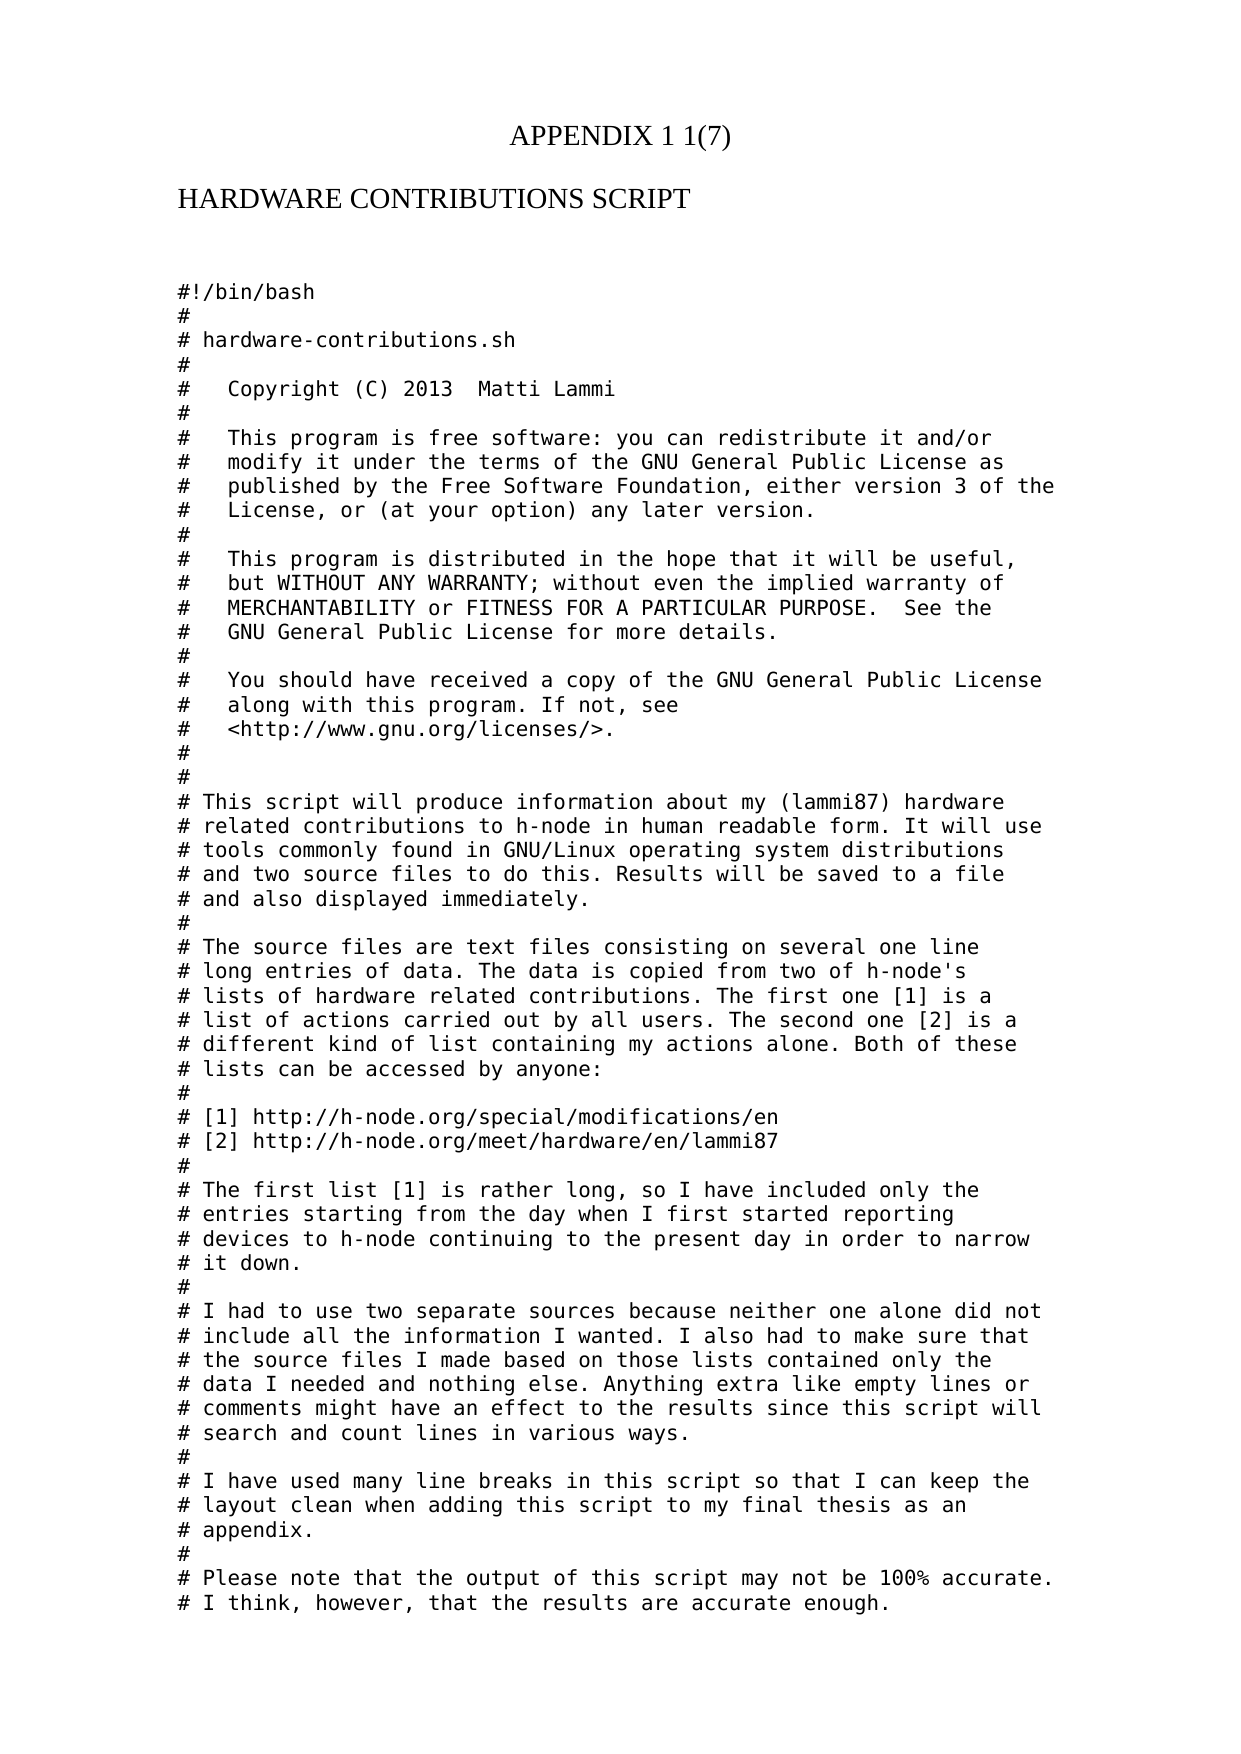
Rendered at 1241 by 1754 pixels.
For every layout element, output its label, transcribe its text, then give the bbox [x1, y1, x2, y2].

text # [177, 765, 1063, 790]
text # the source files I made based on those lists contained only the [177, 1348, 1063, 1372]
text # search and count lines in various ways. [177, 1421, 1063, 1445]
text # data I needed and nothing else. Anything extra like empty lines or [177, 1372, 1063, 1396]
text # [2] http://h-node.org/meet/hardware/en/lammi87 [177, 1129, 1063, 1154]
text #!/bin/bash [177, 280, 1063, 304]
text # [177, 1275, 1063, 1299]
text # I think, however, that the results are accurate enough. [177, 1591, 1063, 1615]
text # tools commonly found in GNU/Linux operating system distributions [177, 838, 1063, 862]
text # [177, 353, 1063, 377]
text # [177, 1445, 1063, 1469]
text # [177, 401, 1063, 426]
text # This program is free software: you can redistribute it and/or [177, 426, 1063, 450]
text # GNU General Public License for more details. [177, 620, 1063, 644]
text # published by the Free Software Foundation, either version 3 of the [177, 474, 1063, 498]
text # This program is distributed in the hope that it will be useful, [177, 547, 1063, 571]
text # [177, 644, 1063, 668]
text # entries starting from the day when I first started reporting [177, 1202, 1063, 1227]
text # [177, 1542, 1063, 1566]
text # The source files are text files consisting on several one line [177, 935, 1063, 959]
text # devices to h-node continuing to the present day in order to narrow [177, 1227, 1063, 1251]
text # but WITHOUT ANY WARRANTY; without even the implied warranty of [177, 571, 1063, 596]
text # [177, 523, 1063, 547]
text # long entries of data. The data is copied from two of h-node's [177, 959, 1063, 984]
text # License, or (at your option) any later version. [177, 498, 1063, 523]
text # it down. [177, 1251, 1063, 1275]
text HARDWARE CONTRIBUTIONS SCRIPT [177, 181, 1063, 215]
text # I have used many line breaks in this script so that I can keep the [177, 1469, 1063, 1493]
text # [177, 911, 1063, 935]
text # Please note that the output of this script may not be 100% accurate. [177, 1566, 1063, 1591]
text # hardware-contributions.sh [177, 328, 1063, 353]
text # related contributions to h-node in human readable form. It will use [177, 814, 1063, 838]
text # appendix. [177, 1518, 1063, 1542]
text # You should have received a copy of the GNU General Public License [177, 668, 1063, 693]
text # The first list [1] is rather long, so I have included only the [177, 1178, 1063, 1202]
text # include all the information I wanted. I also had to make sure that [177, 1324, 1063, 1348]
text # layout clean when adding this script to my final thesis as an [177, 1493, 1063, 1518]
text # Copyright (C) 2013 Matti Lammi [177, 377, 1063, 401]
text # <http://www.gnu.org/licenses/>. [177, 717, 1063, 741]
text # This script will produce information about my (lammi87) hardware [177, 790, 1063, 814]
text # [177, 741, 1063, 765]
text # MERCHANTABILITY or FITNESS FOR A PARTICULAR PURPOSE. See the [177, 596, 1063, 620]
text # [177, 1154, 1063, 1178]
text # modify it under the terms of the GNU General Public License as [177, 450, 1063, 474]
text # lists can be accessed by anyone: [177, 1057, 1063, 1081]
text # [177, 1081, 1063, 1105]
text # [177, 304, 1063, 328]
text # lists of hardware related contributions. The first one [1] is a [177, 984, 1063, 1008]
text # different kind of list containing my actions alone. Both of these [177, 1032, 1063, 1057]
text # comments might have an effect to the results since this script will [177, 1396, 1063, 1421]
text # along with this program. If not, see [177, 693, 1063, 717]
text # [1] http://h-node.org/special/modifications/en [177, 1105, 1063, 1129]
text # and two source files to do this. Results will be saved to a file [177, 862, 1063, 887]
text # list of actions carried out by all users. The second one [2] is a [177, 1008, 1063, 1032]
text # I had to use two separate sources because neither one alone did not [177, 1299, 1063, 1324]
text # and also displayed immediately. [177, 887, 1063, 911]
